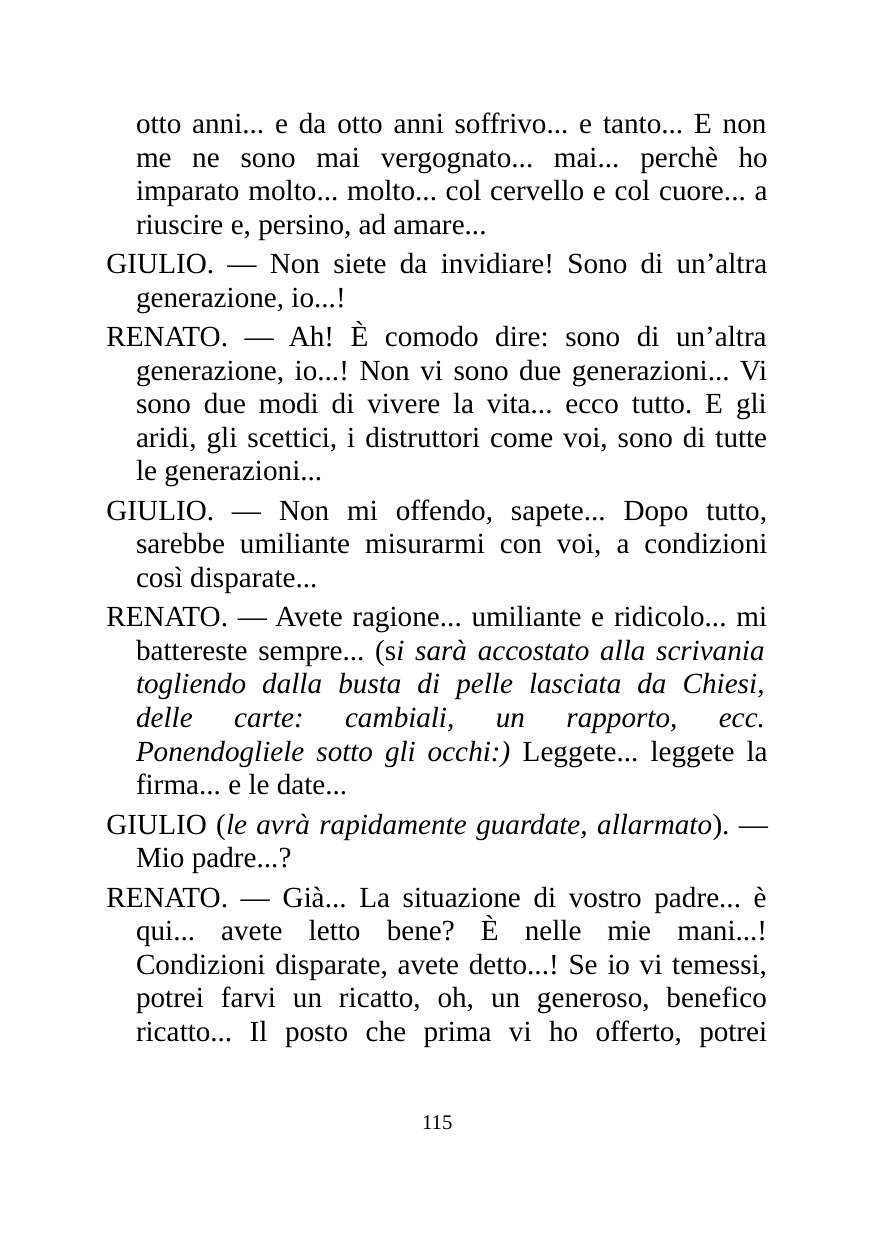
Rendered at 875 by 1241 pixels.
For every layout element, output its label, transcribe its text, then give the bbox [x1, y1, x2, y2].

text RENATO. — Già... La situazione di vostro padre... è qui... avete letto bene? È nelle mie mani...! Condizioni disparate, avete detto...! Se io vi temessi, potrei farvi un ricatto, oh, un generoso, benefico ricatto... Il posto che prima vi ho offerto, potrei [106, 880, 768, 1047]
text otto anni... e da otto anni soffrivo... e tanto... E non me ne sono mai vergognato... mai... perchè ho imparato molto... molto... col cervello e col cuore... a riuscire e, persino, ad amare... [106, 106, 768, 240]
text GIULIO. — Non mi offendo, sapete... Dopo tutto, sarebbe umiliante misurarmi con voi, a condizioni così disparate... [106, 493, 768, 594]
text GIULIO. — Non siete da invidiare! Sono di un’altra generazione, io...! [106, 246, 768, 313]
text RENATO. — Ah! È comodo dire: sono di un’altra generazione, io...! Non vi sono due generazioni... Vi sono due modi di vivere la vita... ecco tutto. E gli aridi, gli scettici, i distruttori come voi, sono di tutte le generazioni... [106, 319, 768, 487]
text RENATO. — Avete ragione... umiliante e ridicolo... mi battereste sempre... (si sarà accostato alla scrivania togliendo dalla busta di pelle lasciata da Chiesi, delle carte: cambiali, un rapporto, ecc. Ponendogliele sotto gli occhi:) Leggete... leggete la firma... e le date... [106, 599, 768, 801]
text GIULIO (le avrà rapidamente guardate, allarmato). — Mio padre...? [106, 807, 768, 874]
